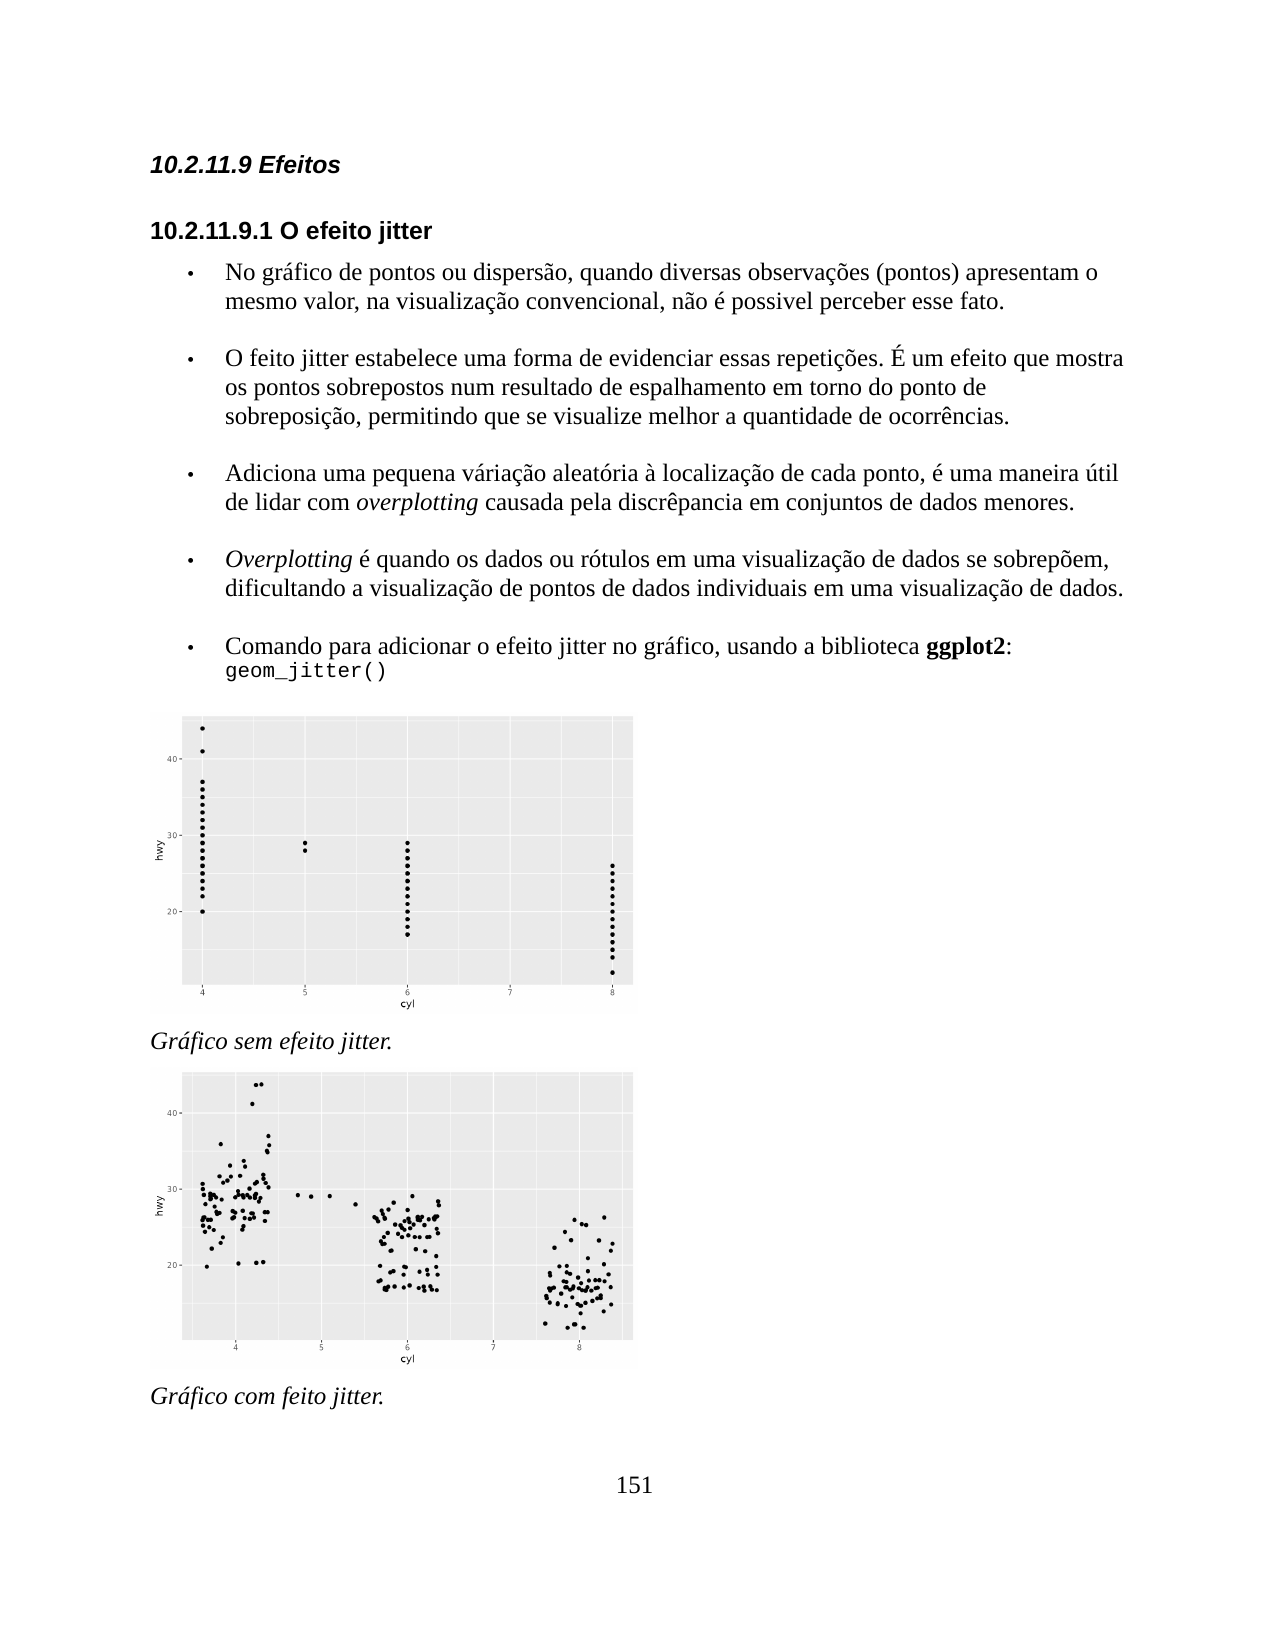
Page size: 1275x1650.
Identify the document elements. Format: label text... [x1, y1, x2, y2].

text Gráfico com feito jitter. [150, 1381, 1125, 1410]
subtitle 10.2.11.9.1 O efeito jitter [150, 216, 1125, 244]
list Adiciona uma pequena váriação aleatória à localização de cada ponto, é uma maneira útil de lidar com overplotting causada pela discrêpancia em conjuntos de dados menores. [187, 458, 1125, 544]
text Gráfico sem efeito jitter. [150, 1026, 1125, 1055]
picture [150, 1067, 638, 1369]
list Overplotting é quando os dados ou rótulos em uma visualização de dados se sobrepõem, dificultando a visualização de pontos de dados individuais em uma visualização de dados. [187, 544, 1125, 631]
picture [150, 712, 638, 1014]
list Comando para adicionar o efeito jitter no gráfico, usando a biblioteca ggplot2: geom_jitter() [187, 631, 1125, 712]
list No gráfico de pontos ou dispersão, quando diversas observações (pontos) apresentam o mesmo valor, na visualização convencional, não é possivel perceber esse fato. [187, 257, 1125, 343]
list O feito jitter estabelece uma forma de evidenciar essas repetições. É um efeito que mostra os pontos sobrepostos num resultado de espalhamento em torno do ponto de sobreposição, permitindo que se visualize melhor a quantidade de ocorrências. [187, 343, 1125, 458]
subtitle 10.2.11.9 Efeitos [150, 150, 1125, 178]
